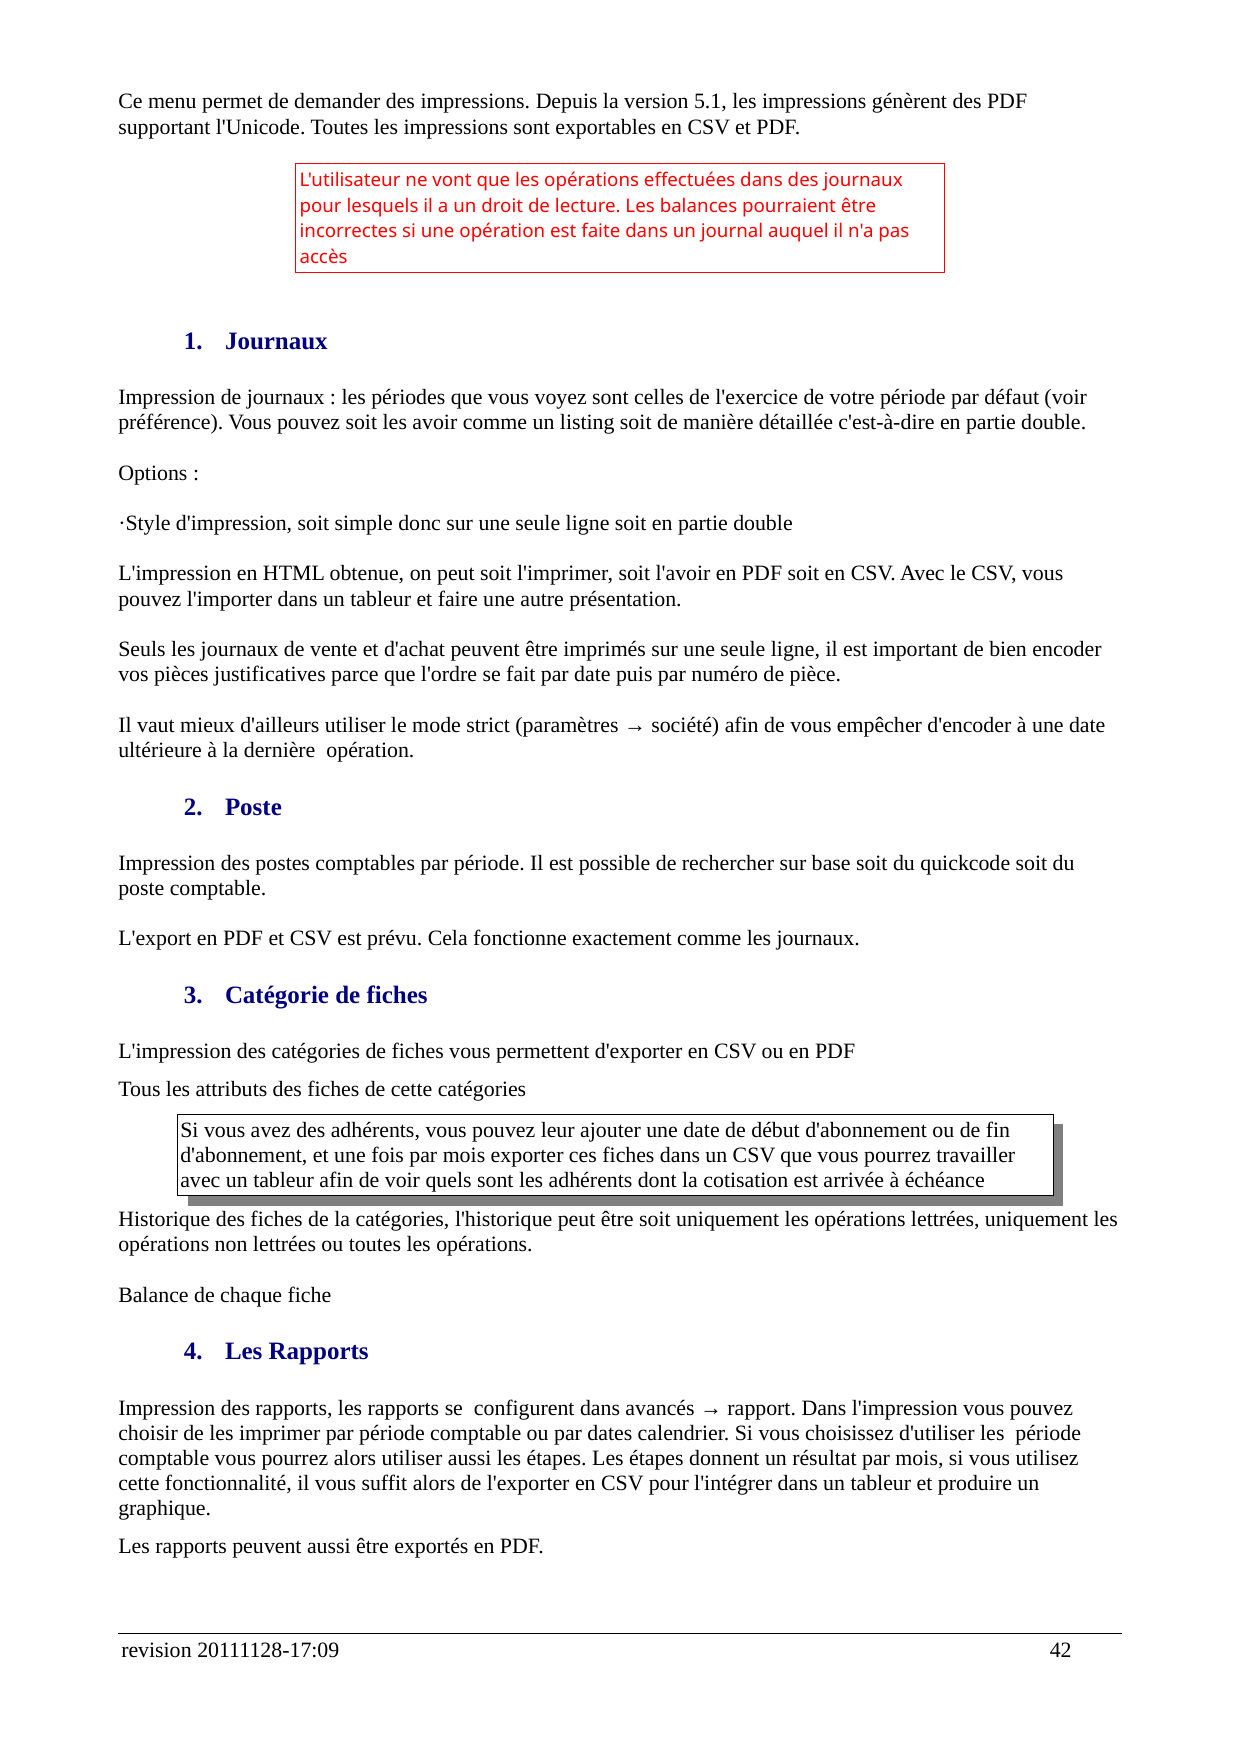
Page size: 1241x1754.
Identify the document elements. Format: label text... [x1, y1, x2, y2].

subtitle Journaux [177, 326, 1122, 354]
text Impression de journaux : les périodes que vous voyez sont celles de l'exercice de votre période par défaut (voir préférence). Vous pouvez soit les avoir comme un listing soit de manière détaillée c'est-à-dire en partie double. [118, 384, 1122, 434]
text Historique des fiches de la catégories, l'historique peut être soit uniquement les opérations lettrées, uniquement les opérations non lettrées ou toutes les opérations. [118, 1206, 1122, 1256]
text L'impression en HTML obtenue, on peut soit l'imprimer, soit l'avoir en PDF soit en CSV. Avec le CSV, vous pouvez l'importer dans un tableur et faire une autre présentation. [118, 560, 1122, 611]
text ·Style d'impression, soit simple donc sur une seule ligne soit en partie double [118, 510, 1122, 535]
subtitle Poste [177, 792, 1122, 820]
text L'utilisateur ne vont que les opérations effectuées dans des journaux pour lesquels il a un droit de lecture. Les balances pourraient être incorrectes si une opération est faite dans un journal auquel il n'a pas accès [296, 164, 944, 272]
text Balance de chaque fiche [118, 1282, 1122, 1307]
text L'impression des catégories de fiches vous permettent d'exporter en CSV ou en PDF [118, 1038, 1122, 1063]
text Tous les attributs des fiches de cette catégories [118, 1076, 1122, 1101]
text Seuls les journaux de vente et d'achat peuvent être imprimés sur une seule ligne, il est important de bien encoder vos pièces justificatives parce que l'ordre se fait par date puis par numéro de pièce. [118, 636, 1122, 686]
subtitle Les Rapports [177, 1336, 1122, 1365]
text Ce menu permet de demander des impressions. Depuis la version 5.1, les impressions génèrent des PDF supportant l'Unicode. Toutes les impressions sont exportables en CSV et PDF. [118, 88, 1122, 139]
text Les rapports peuvent aussi être exportés en PDF. [118, 1533, 1122, 1558]
subtitle Catégorie de fiches [177, 980, 1122, 1009]
text Impression des postes comptables par période. Il est possible de rechercher sur base soit du quickcode soit du poste comptable. [118, 850, 1122, 900]
text L'export en PDF et CSV est prévu. Cela fonctionne exactement comme les journaux. [118, 925, 1122, 951]
text Options : [118, 459, 1122, 485]
text Si vous avez des adhérents, vous pouvez leur ajouter une date de début d'abonnement ou de fin d'abonnement, et une fois par mois exporter ces fiches dans un CSV que vous pourrez travailler avec un tableur afin de voir quels sont les adhérents dont la cotisation est arrivée à échéance [178, 1115, 1052, 1195]
text Il vaut mieux d'ailleurs utiliser le mode strict (paramètres → société) afin de vous empêcher d'encoder à une date ultérieure à la dernière opération. [118, 712, 1122, 762]
text Impression des rapports, les rapports se configurent dans avancés → rapport. Dans l'impression vous pouvez choisir de les imprimer par période comptable ou par dates calendrier. Si vous choisissez d'utiliser les période comptable vous pourrez alors utiliser aussi les étapes. Les étapes donnent un résultat par mois, si vous utilisez cette fonctionnalité, il vous suffit alors de l'exporter en CSV pour l'intégrer dans un tableur et produire un graphique. [118, 1394, 1122, 1521]
